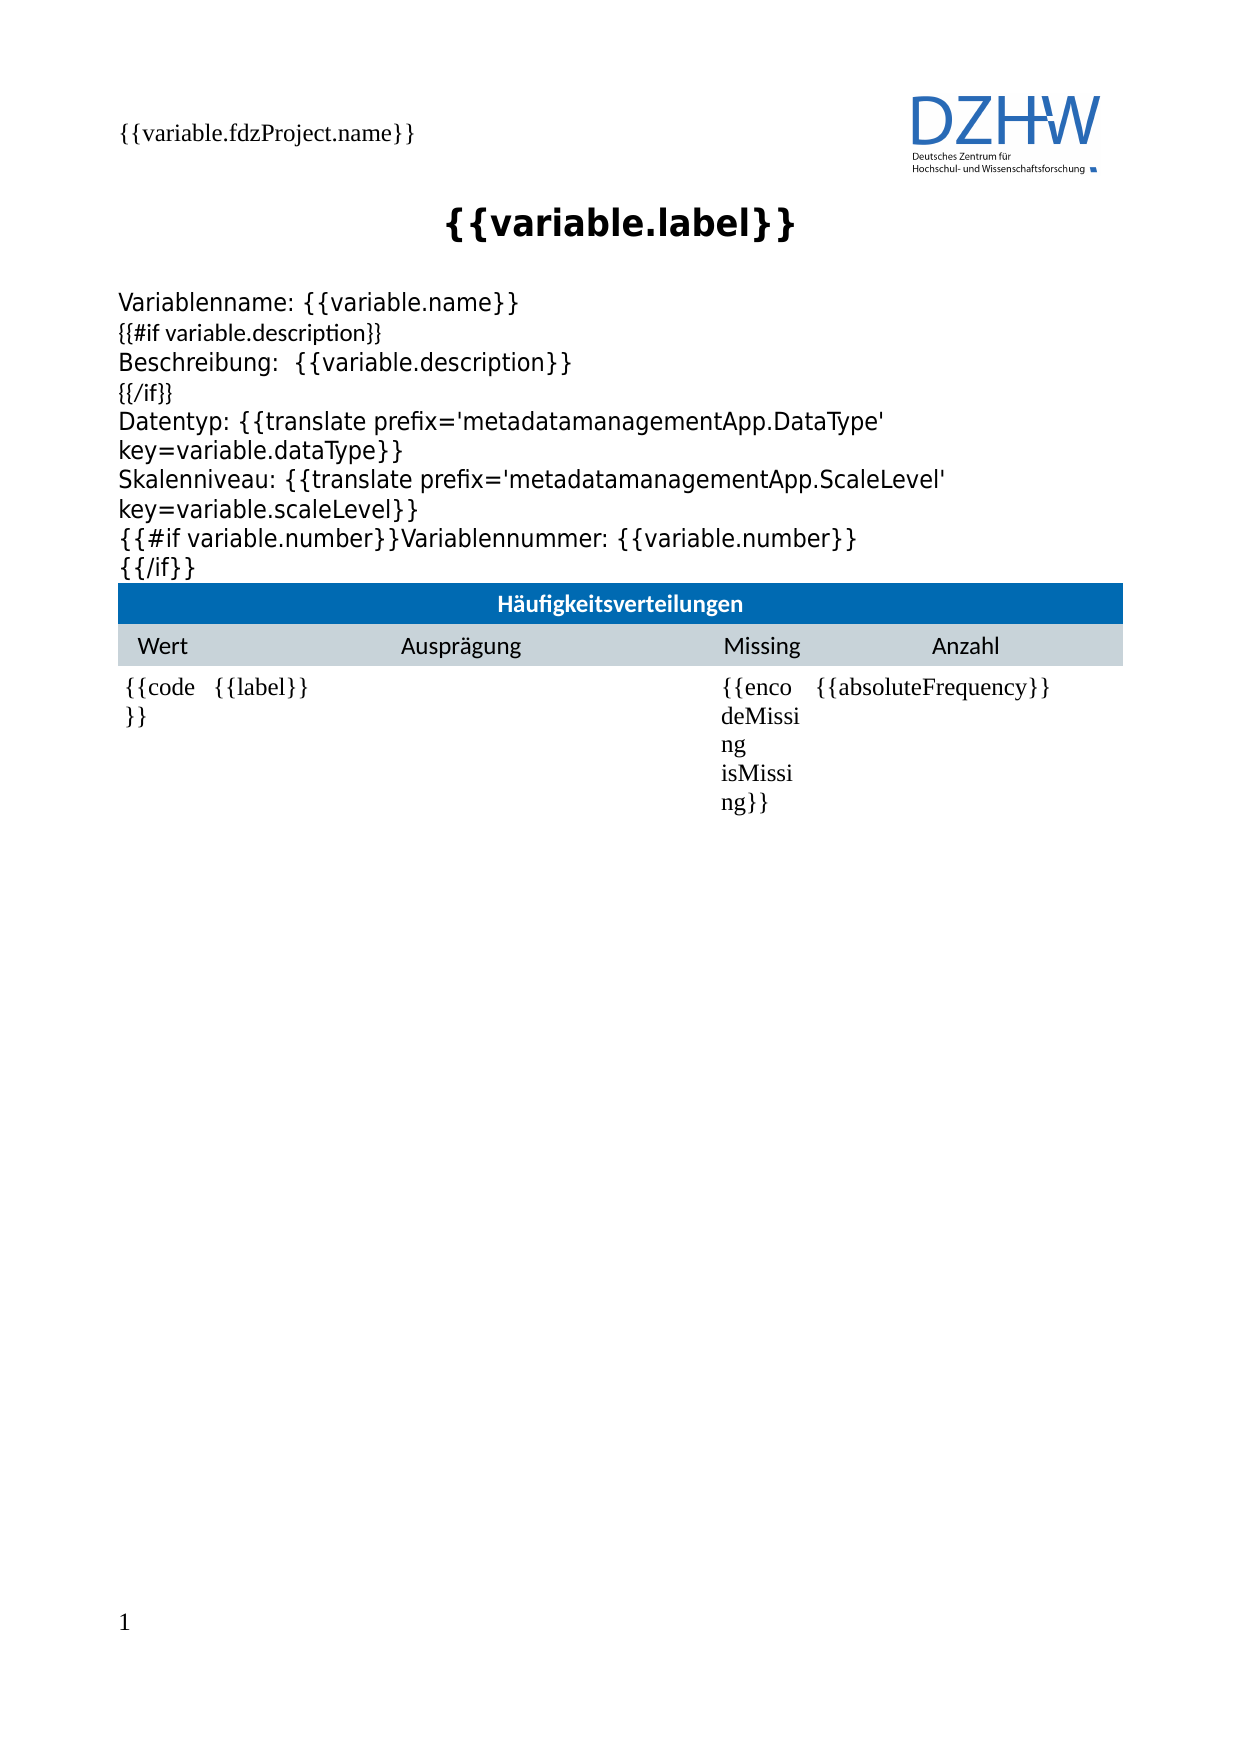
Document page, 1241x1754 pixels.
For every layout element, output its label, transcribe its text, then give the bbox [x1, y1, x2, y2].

table_cell Anzahl [809, 624, 1123, 666]
table_cell {{label}} [207, 666, 715, 834]
text {{#if variable.number}}Variablennummer: {{variable.number}} [118, 524, 1122, 553]
text Datentyp: {{translate prefix='metadatamanagementApp.DataType' key=variable.dataType}} [118, 407, 1122, 466]
text {{#if variable.description}} [118, 317, 1122, 348]
table_cell {{code}} [118, 666, 207, 834]
table_header Häufigkeitsverteilungen [118, 583, 1123, 624]
text {{/if}} [118, 553, 1122, 582]
subtitle {{variable.label}} [118, 201, 1122, 245]
table_cell Ausprägung [207, 624, 715, 666]
table_cell {{absoluteFrequency}} [809, 666, 1123, 834]
table_cell {{encodeMissing isMissing}} [715, 666, 809, 834]
text Skalenniveau: {{translate prefix='metadatamanagementApp.ScaleLevel' key=variable.scaleLevel}} [118, 466, 1122, 524]
text {{/if}} [118, 377, 1122, 407]
table_cell Wert [118, 624, 207, 666]
table_cell Missing [715, 624, 809, 666]
text Beschreibung: {{variable.description}} [118, 348, 1122, 377]
picture [911, 93, 1102, 176]
text Variablenname: {{variable.name}} [118, 288, 1122, 317]
